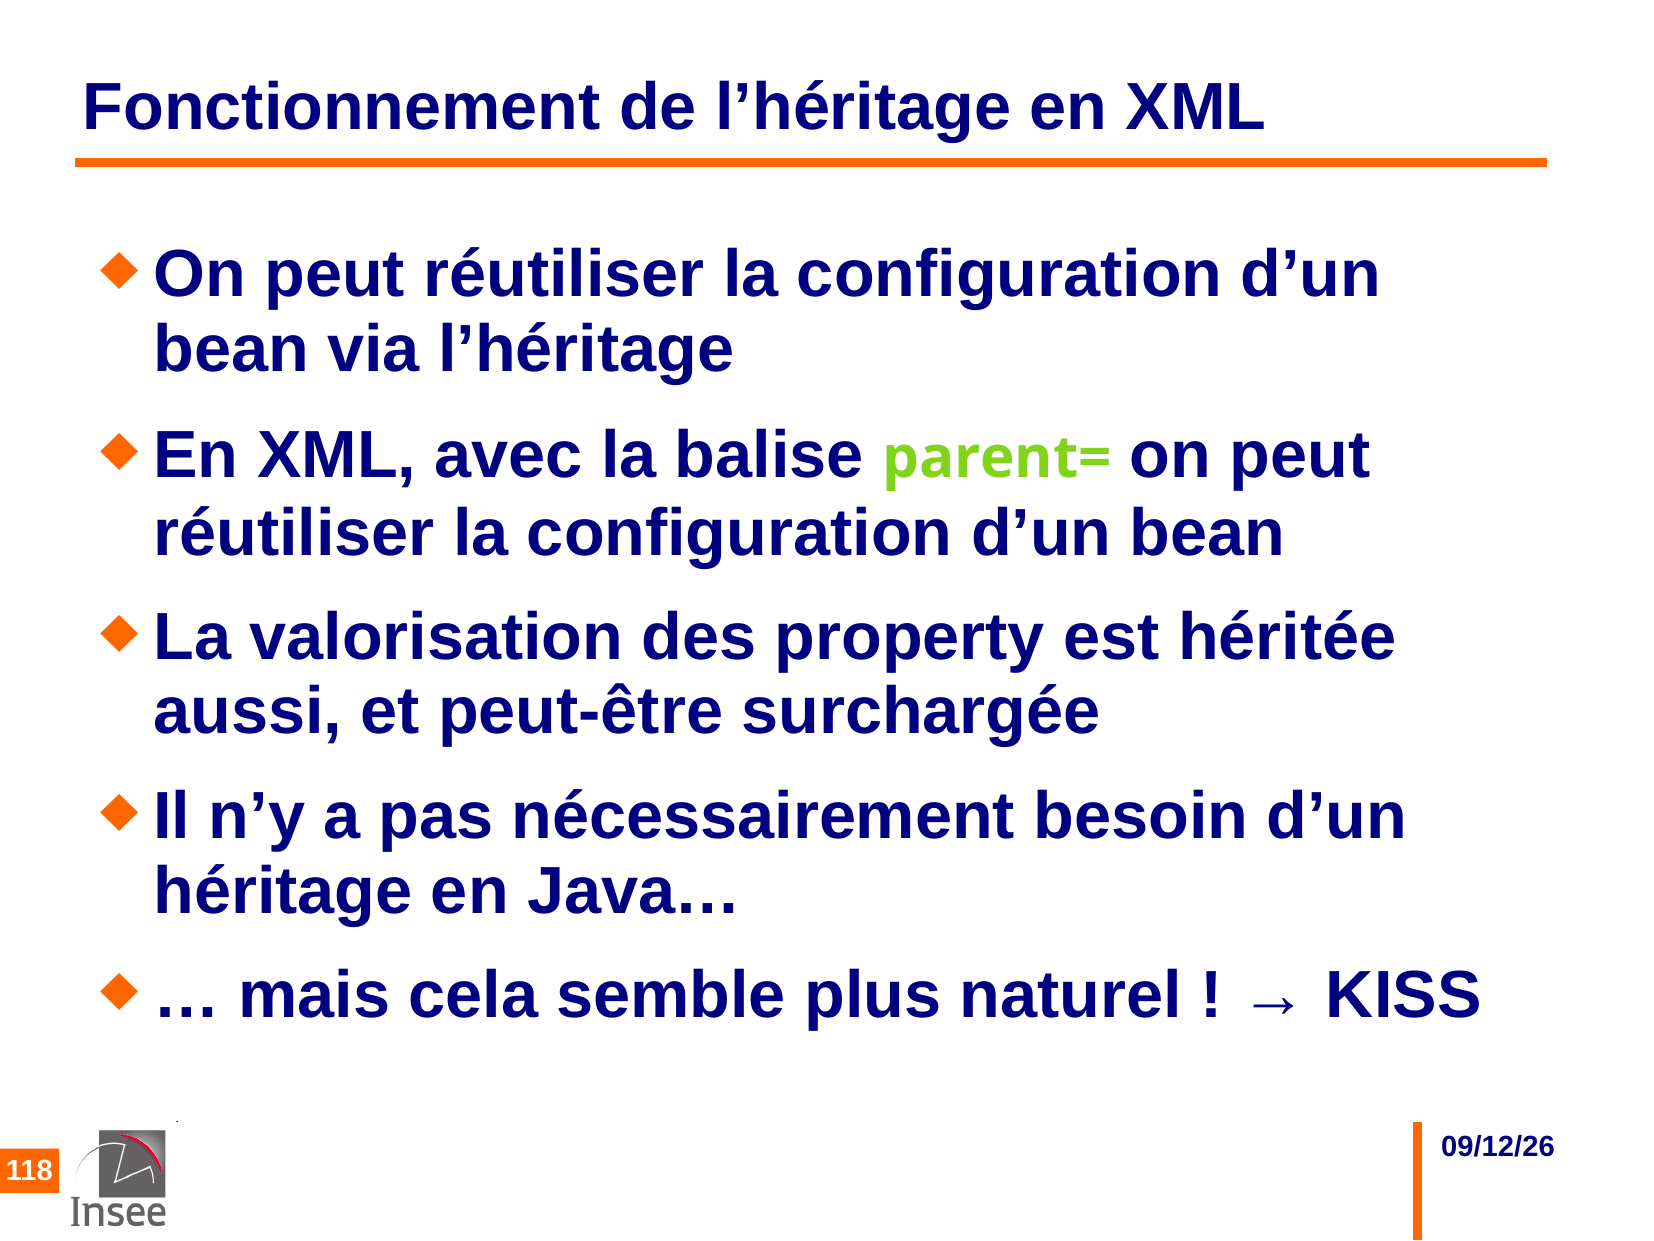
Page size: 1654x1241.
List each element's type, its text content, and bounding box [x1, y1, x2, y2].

title Fonctionnement de l’héritage en XML [82, 49, 1619, 163]
list On peut réutiliser la configuration d’un bean via l’héritage En XML, avec la balise parent= on peut réutiliser la configuration d’un bean La valorisation des property est héritée aussi, et peut-être surchargée Il n’y a pas nécessairement besoin d’un héritage en Java… … mais cela semble plus naturel ! → KISS [82, 236, 1548, 1087]
picture [62, 1121, 178, 1241]
